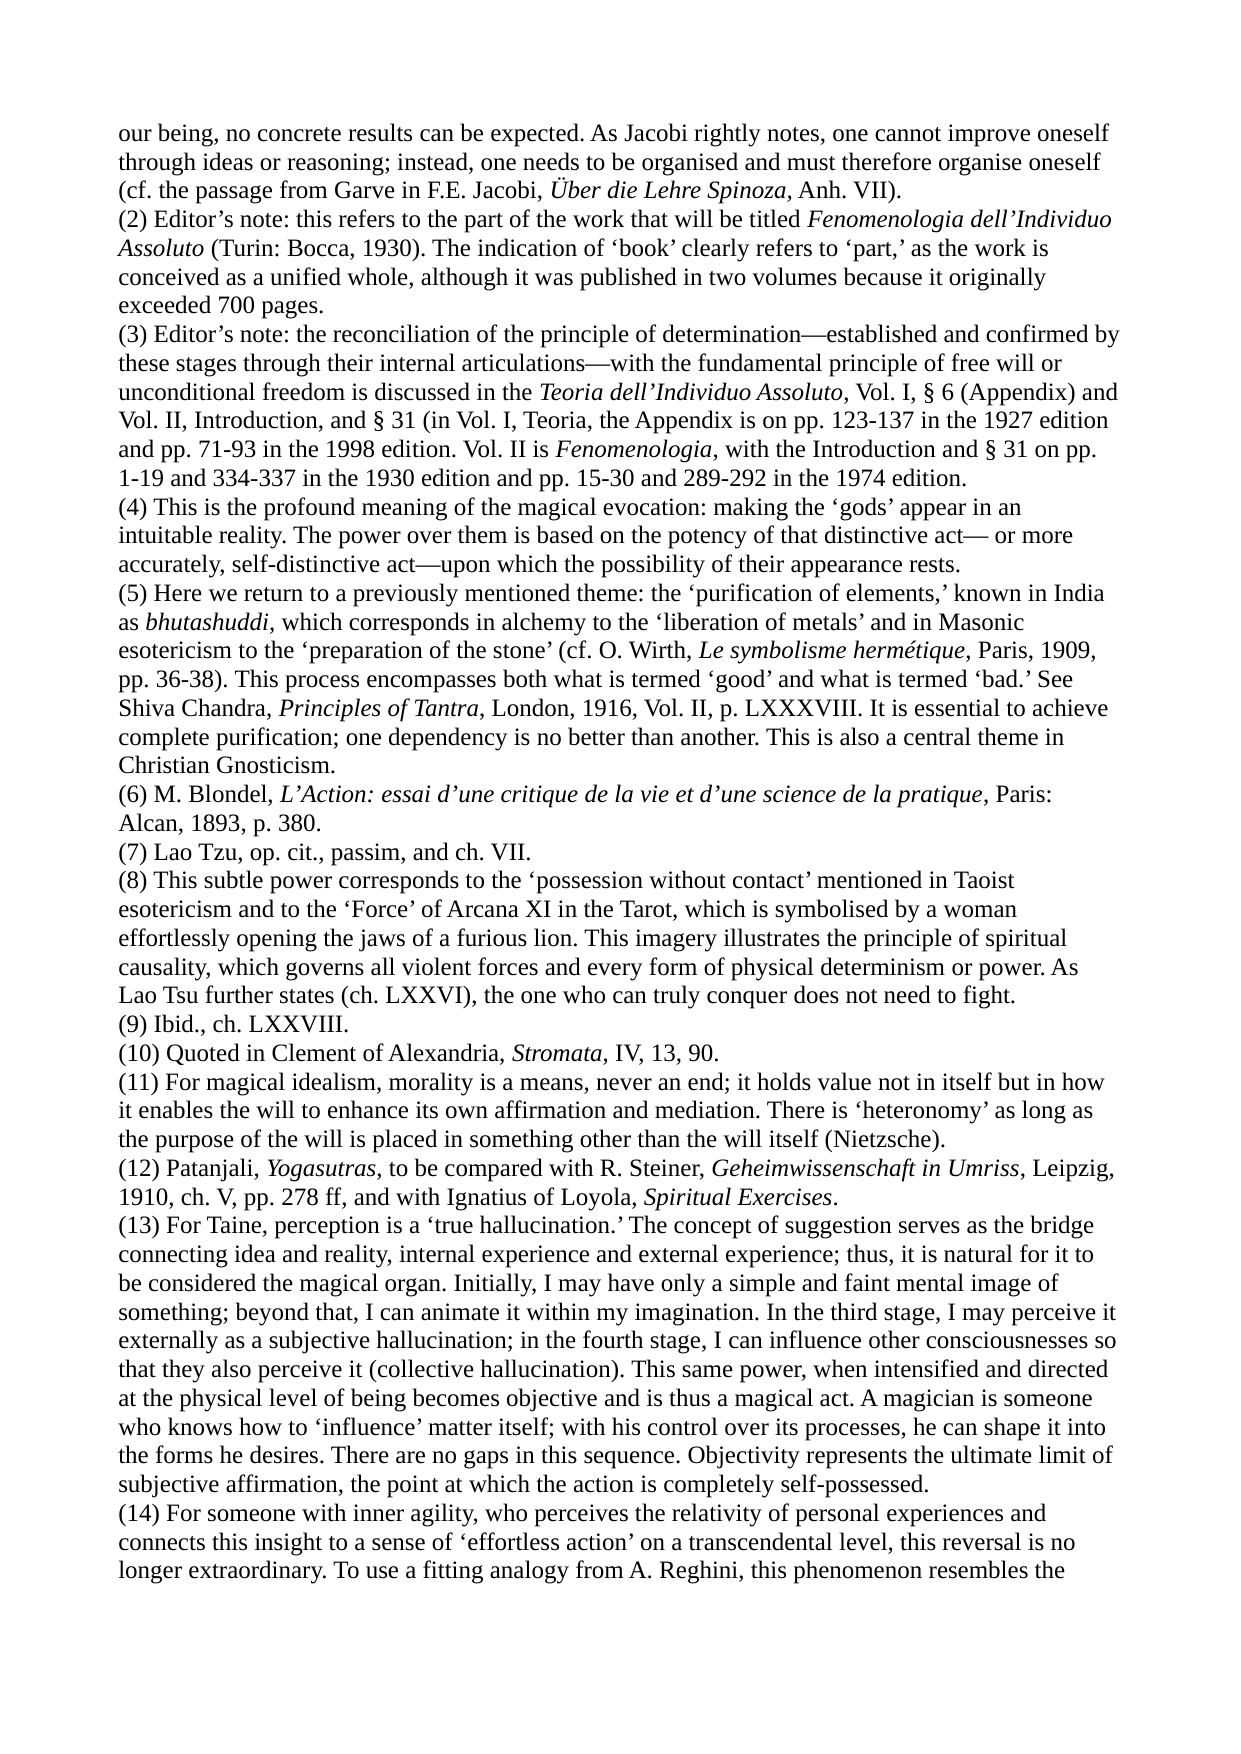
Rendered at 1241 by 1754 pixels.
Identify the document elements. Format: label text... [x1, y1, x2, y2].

text our being, no concrete results can be expected. As Jacobi rightly notes, one cannot improve oneself through ideas or reasoning; instead, one needs to be organised and must therefore organise oneself (cf. the passage from Garve in F.E. Jacobi, Über die Lehre Spinoza, Anh. VII). [118, 118, 1122, 204]
text (4) This is the profound meaning of the magical evocation: making the ‘gods’ appear in an intuitable reality. The power over them is based on the potency of that distinctive act— or more accurately, self-distinctive act—upon which the possibility of their appearance rests. [118, 492, 1122, 578]
text (3) Editor’s note: the reconciliation of the principle of determination—established and confirmed by these stages through their internal articulations—with the fundamental principle of free will or unconditional freedom is discussed in the Teoria dell’Individuo Assoluto, Vol. I, § 6 (Appendix) and Vol. II, Introduction, and § 31 (in Vol. I, Teoria, the Appendix is on pp. 123-137 in the 1927 edition and pp. 71-93 in the 1998 edition. Vol. II is Fenomenologia, with the Introduction and § 31 on pp. 1-19 and 334-337 in the 1930 edition and pp. 15-30 and 289-292 in the 1974 edition. [118, 319, 1122, 492]
text (5) Here we return to a previously mentioned theme: the ‘purification of elements,’ known in India as bhutashuddi, which corresponds in alchemy to the ‘liberation of metals’ and in Masonic esotericism to the ‘preparation of the stone’ (cf. O. Wirth, Le symbolisme hermétique, Paris, 1909, pp. 36-38). This process encompasses both what is termed ‘good’ and what is termed ‘bad.’ See Shiva Chandra, Principles of Tantra, London, 1916, Vol. II, p. LXXXVIII. It is essential to achieve complete purification; one dependency is no better than another. This is also a central theme in Christian Gnosticism. [118, 578, 1122, 779]
text (2) Editor’s note: this refers to the part of the work that will be titled Fenomenologia dell’Individuo Assoluto (Turin: Bocca, 1930). The indication of ‘book’ clearly refers to ‘part,’ as the work is conceived as a unified whole, although it was published in two volumes because it originally exceeded 700 pages. [118, 204, 1122, 319]
text (6) M. Blondel, L’Action: essai d’une critique de la vie et d’une science de la pratique, Paris: Alcan, 1893, p. 380. (7) Lao Tzu, op. cit., passim, and ch. VII. (8) This subtle power corresponds to the ‘possession without contact’ mentioned in Taoist esotericism and to the ‘Force’ of Arcana XI in the Tarot, which is symbolised by a woman effortlessly opening the jaws of a furious lion. This imagery illustrates the principle of spiritual causality, which governs all violent forces and every form of physical determinism or power. As Lao Tsu further states (ch. LXXVI), the one who can truly conquer does not need to fight. (9) Ibid., ch. LXXVIII. (10) Quoted in Clement of Alexandria, Stromata, IV, 13, 90. (11) For magical idealism, morality is a means, never an end; it holds value not in itself but in how it enables the will to enhance its own affirmation and mediation. There is ‘heteronomy’ as long as the purpose of the will is placed in something other than the will itself (Nietzsche). [118, 779, 1122, 1153]
text (12) Patanjali, Yogasutras, to be compared with R. Steiner, Geheimwissenschaft in Umriss, Leipzig, 1910, ch. V, pp. 278 ff, and with Ignatius of Loyola, Spiritual Exercises. (13) For Taine, perception is a ‘true hallucination.’ The concept of suggestion serves as the bridge connecting idea and reality, internal experience and external experience; thus, it is natural for it to be considered the magical organ. Initially, I may have only a simple and faint mental image of something; beyond that, I can animate it within my imagination. In the third stage, I may perceive it externally as a subjective hallucination; in the fourth stage, I can influence other consciousnesses so that they also perceive it (collective hallucination). This same power, when intensified and directed at the physical level of being becomes objective and is thus a magical act. A magician is someone who knows how to ‘influence’ matter itself; with his control over its processes, he can shape it into the forms he desires. There are no gaps in this sequence. Objectivity represents the ultimate limit of subjective affirmation, the point at which the action is completely self-possessed. [118, 1153, 1122, 1498]
text (14) For someone with inner agility, who perceives the relativity of personal experiences and connects this insight to a sense of ‘effortless action’ on a transcendental level, this reversal is no longer extraordinary. To use a fitting analogy from A. Reghini, this phenomenon resembles the [118, 1498, 1122, 1584]
